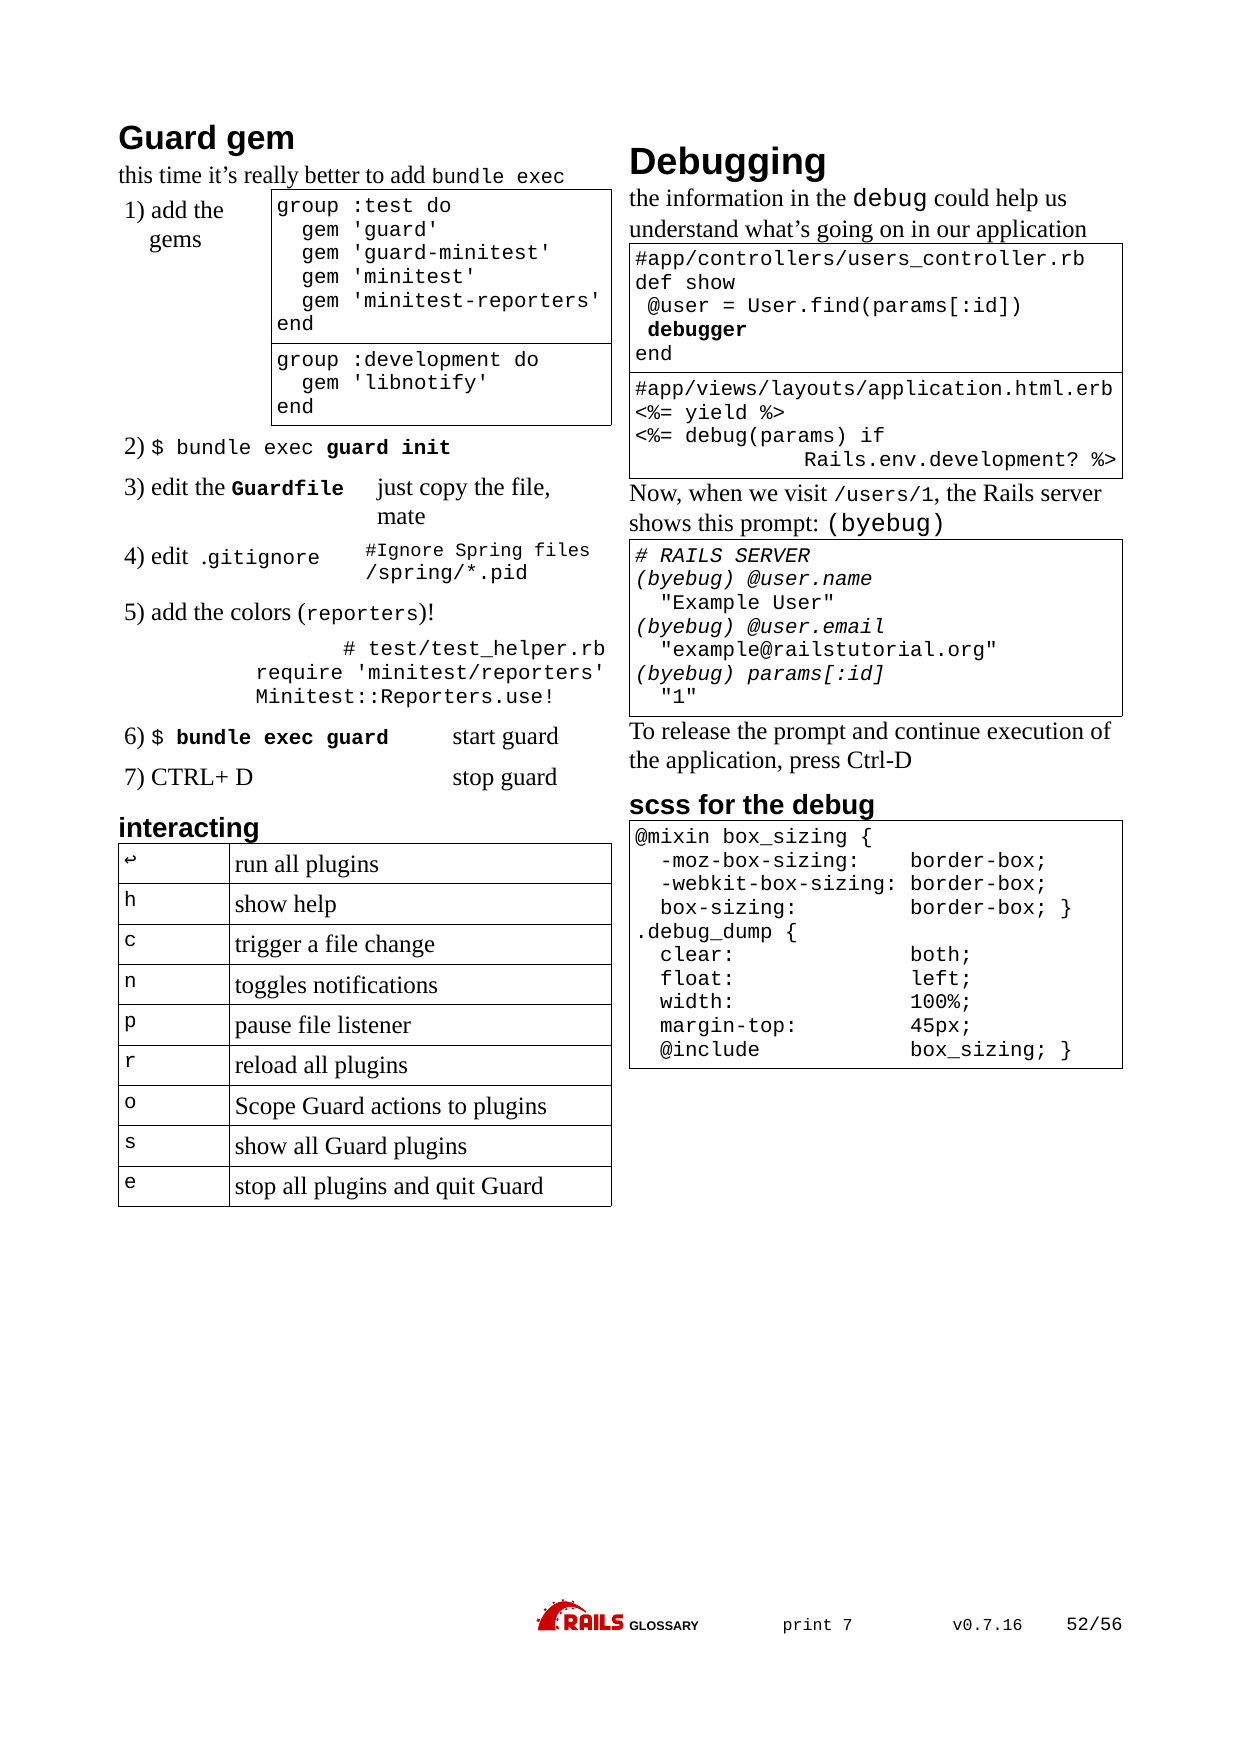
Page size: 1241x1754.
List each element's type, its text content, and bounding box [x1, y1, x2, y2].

table_cell Scope Guard actions to plugins [230, 1086, 611, 1125]
table_cell c [119, 925, 229, 964]
table_cell reload all plugins [230, 1046, 611, 1085]
subtitle Guard gem [118, 118, 611, 157]
table_cell group :development do gem 'libnotify' end [272, 344, 611, 425]
table_header 1) add the gems [118, 189, 271, 343]
table_cell pause file listener [230, 1005, 611, 1044]
table_cell show help [230, 884, 611, 924]
text this time it’s really better to add bundle exec [118, 160, 611, 189]
table_cell #app/views/layouts/application.html.erb <%= yield %> <%= debug(params) if Rails.env.development? %> [630, 373, 1122, 478]
table_cell just copy the file, mate [371, 466, 611, 535]
table_cell h [119, 884, 229, 924]
table_cell [118, 343, 271, 425]
table_cell o [119, 1086, 229, 1125]
table_cell e [119, 1167, 229, 1206]
table_header group :test do gem 'guard' gem 'guard-minitest' gem 'minitest' gem 'minitest-reporters' end [272, 190, 611, 343]
table_cell stop guard [447, 756, 611, 796]
table_cell 7) CTRL+ D [118, 756, 447, 796]
table_cell p [119, 1005, 229, 1044]
table_header #app/controllers/users_controller.rb def show @user = User.find(params[:id]) debugger end [630, 244, 1122, 372]
text Now, when we visit /users/1, the Rails server shows this prompt: (byebug) [629, 479, 1122, 539]
table_cell show all Guard plugins [230, 1126, 611, 1166]
table_cell 6) $ bundle exec guard [118, 715, 447, 756]
table_cell [447, 592, 611, 633]
table_header # RAILS SERVER (byebug) @user.name "Example User" (byebug) @user.email "example@railstutorial.org" (byebug) params[:id] "1" [630, 540, 1122, 716]
table_cell 2) $ bundle exec guard init [118, 425, 611, 466]
table_cell #Ignore Spring files /spring/*.pid [360, 535, 611, 592]
subtitle Debugging [629, 139, 1122, 183]
table_cell # test/test_helper.rb require 'minitest/reporters' Minitest::Reporters.use! [118, 633, 611, 715]
table_cell s [119, 1126, 229, 1166]
table_cell n [119, 965, 229, 1004]
text the information in the debug could help us understand what’s going on in our application [629, 183, 1122, 242]
table_cell trigger a file change [230, 925, 611, 964]
table_header ↩ [119, 844, 229, 883]
table_cell 4) edit .gitignore [118, 535, 359, 592]
table_cell stop all plugins and quit Guard [230, 1167, 611, 1206]
table_cell 3) edit the Guardfile [118, 466, 371, 535]
table_cell r [119, 1046, 229, 1085]
table_header @mixin box_sizing { -moz-box-sizing: border-box; -webkit-box-sizing: border-box; box-sizing: border-box; } .debug_dump { clear: both; float: left; width: 100%; margin-top: 45px; @include box_sizing; } [630, 821, 1122, 1068]
table_cell toggles notifications [230, 965, 611, 1004]
table_header run all plugins [230, 844, 611, 883]
subtitle scss for the debug [629, 788, 1122, 820]
subtitle interacting [118, 811, 611, 843]
table_cell 5) add the colors (reporters)! [118, 592, 447, 633]
text To release the prompt and continue execution of the application, press Ctrl-D [629, 717, 1122, 773]
table_cell start guard [447, 715, 611, 756]
